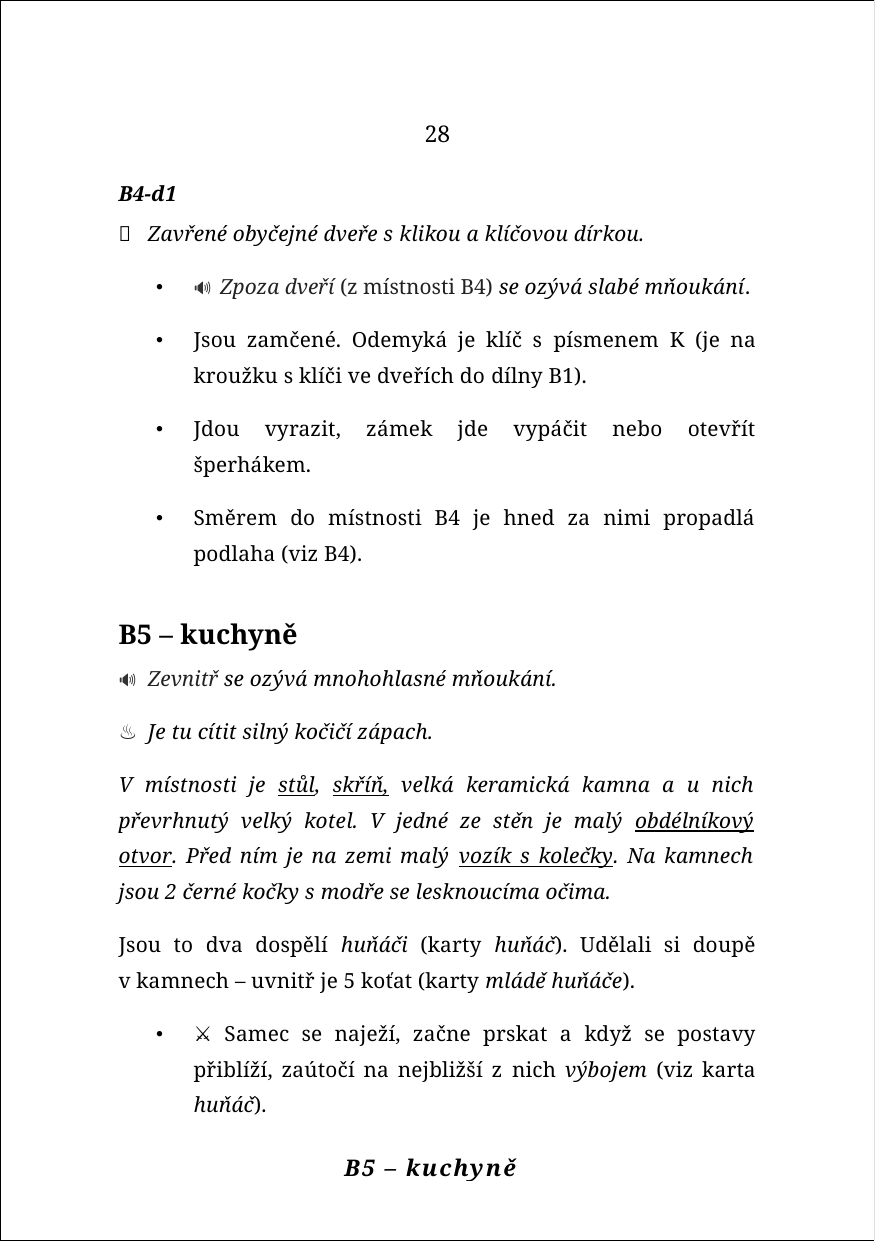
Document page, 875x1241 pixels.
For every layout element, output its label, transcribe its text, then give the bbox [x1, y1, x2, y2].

subtitle B4-d1 [118, 179, 756, 207]
list 🔊 Zpoza dveří (z místnosti B4) se ozývá slabé mňoukání. [156, 272, 756, 301]
text ♨ Je tu cítit silný kočičí zápach. [118, 717, 756, 746]
text Jsou to dva dospělí huňáči (karty huňáč). Udělali si doupě v⁠ kamnech – uvnitř je 5 koťat (karty mládě huňáče). [118, 930, 756, 994]
list ⚔ Samec se naježí, začne prskat a⁠ když se postavy přiblíží, zaútočí na nejbližší z⁠ nich výbojem (viz karta huňáč). [156, 1019, 756, 1119]
text 🚪 Zavřené obyčejné dveře s⁠ klikou a⁠ klíčovou dírkou. [118, 219, 756, 248]
text V⁠ místnosti je stůl, skříň, velká keramická kamna a⁠ u⁠ nich převrhnutý velký kotel. V⁠ jedné ze stěn je malý obdélníkový otvor. Před ním je na zemi malý vozík s⁠ kolečky. Na kamnech jsou 2 černé kočky s⁠ modře se lesknoucíma očima. [118, 771, 756, 906]
list Jdou vyrazit, zámek jde vypáčit nebo otevřít šperhákem. [156, 414, 756, 478]
subtitle B5 – kuchyně [118, 616, 756, 652]
text 🔊 Zevnitř se ozývá mnohohlasné mňoukání. [118, 664, 756, 693]
list Směrem do místnosti B4 je hned za nimi propadlá podlaha (viz B4). [156, 503, 756, 567]
list Jsou zamčené. Odemyká je klíč s⁠ písmenem K⁠ (je na kroužku s⁠ klíči ve dveřích do dílny B1). [156, 326, 756, 389]
